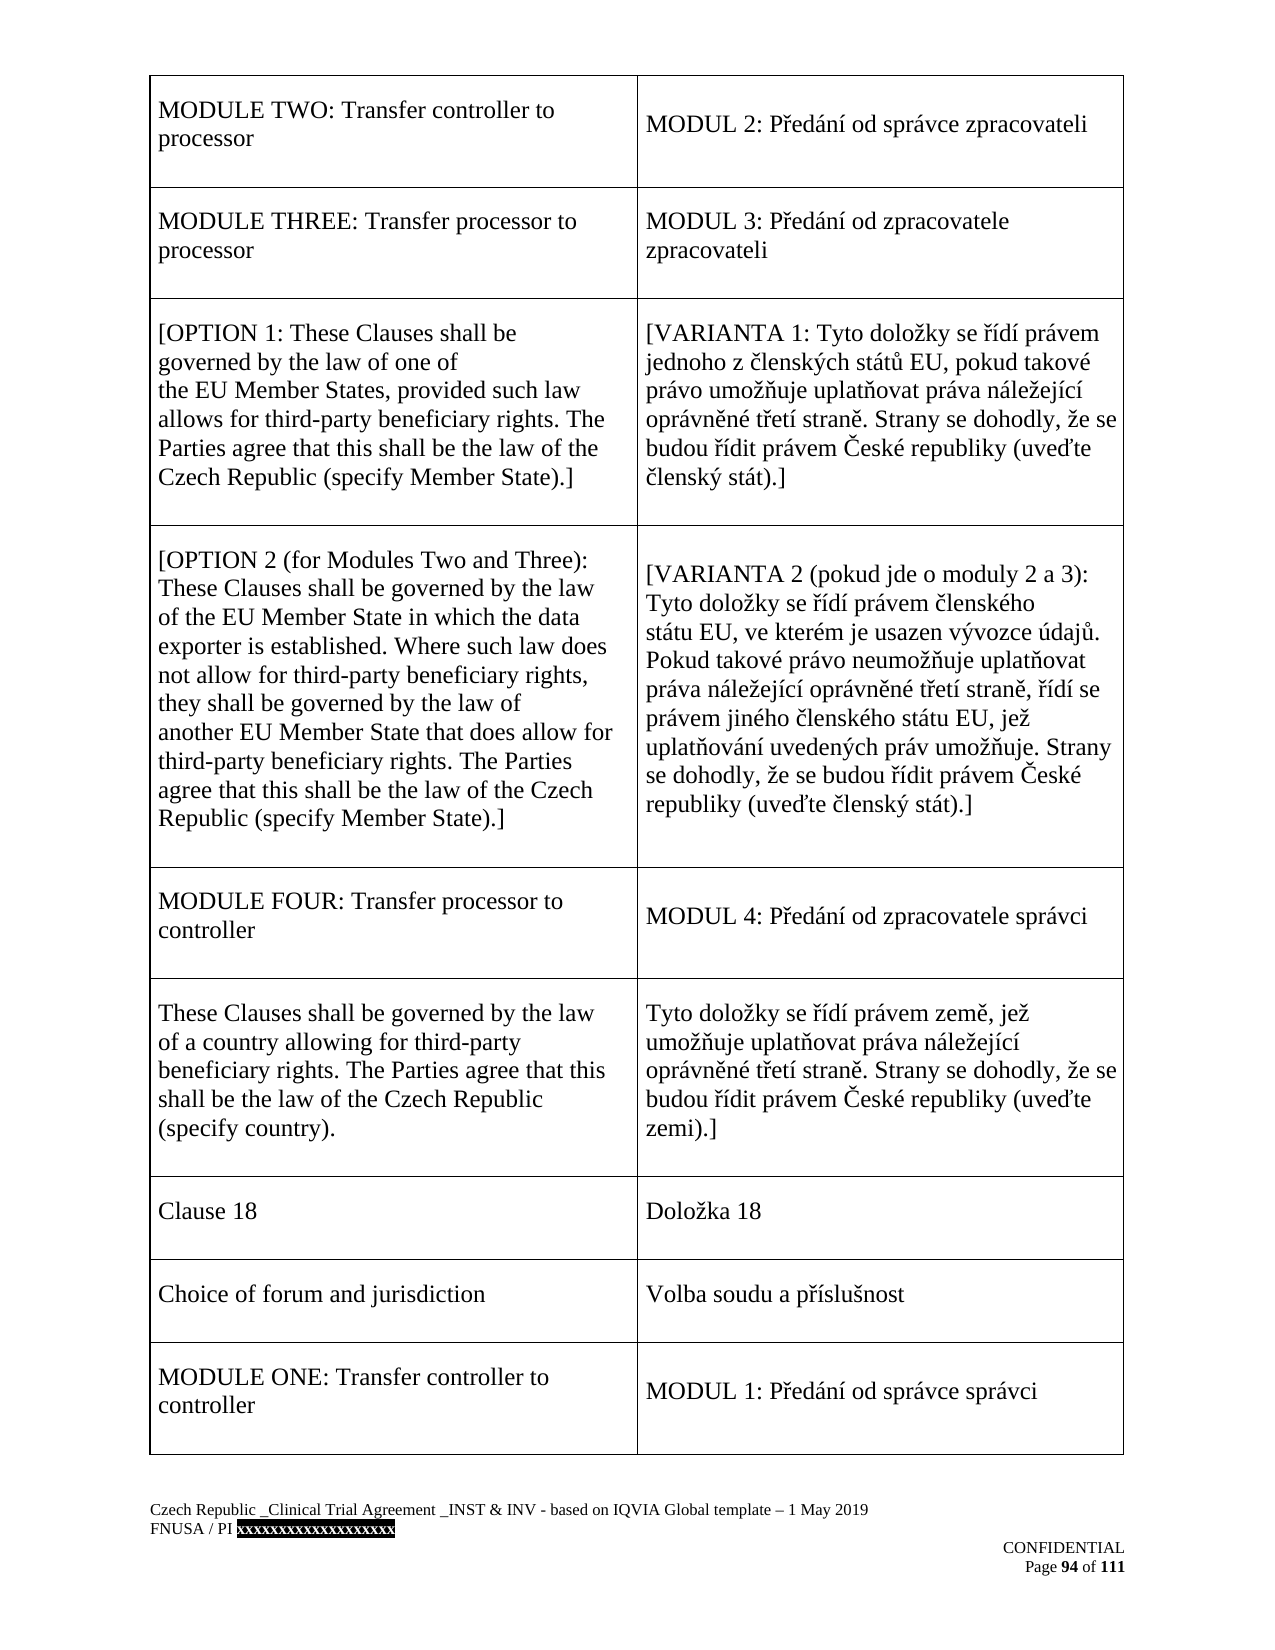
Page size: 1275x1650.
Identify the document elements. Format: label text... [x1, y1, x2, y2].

table_cell [OPTION 1: These Clauses shall be governed by the law of one of the EU Member States, provided such law allows for third-party beneficiary rights. The Parties agree that this shall be the law of the Czech Republic (specify Member State).] [151, 299, 637, 525]
table_cell [OPTION 2 (for Modules Two and Three): These Clauses shall be governed by the law of the EU Member State in which the data exporter is established. Where such law does not allow for third-party beneficiary rights, they shall be governed by the law of another EU Member State that does allow for third-party beneficiary rights. The Parties agree that this shall be the law of the Czech Republic (specify Member State).] [151, 526, 637, 867]
table_cell Choice of forum and jurisdiction [151, 1260, 637, 1342]
table_cell Clause 18 [151, 1177, 637, 1259]
table_cell MODUL 3: Předání od zpracovatele zpracovateli [638, 188, 1123, 298]
table_cell Doložka 18 [638, 1177, 1123, 1259]
table_cell MODUL 2: Předání od správce zpracovateli [638, 76, 1123, 187]
table_cell Volba soudu a příslušnost [638, 1260, 1123, 1342]
table_cell MODULE THREE: Transfer processor to processor [151, 188, 637, 298]
table_cell MODULE FOUR: Transfer processor to controller [151, 868, 637, 978]
table_cell MODULE ONE: Transfer controller to controller [151, 1343, 637, 1454]
table_cell Tyto doložky se řídí právem země, jež umožňuje uplatňovat práva náležející oprávněné třetí straně. Strany se dohodly, že se budou řídit právem České republiky (uveďte zemi).] [638, 979, 1123, 1176]
table_cell [VARIANTA 2 (pokud jde o moduly 2 a 3): Tyto doložky se řídí právem členského státu EU, ve kterém je usazen vývozce údajů. Pokud takové právo neumožňuje uplatňovat práva náležející oprávněné třetí straně, řídí se právem jiného členského státu EU, jež uplatňování uvedených práv umožňuje. Strany se dohodly, že se budou řídit právem České republiky (uveďte členský stát).] [638, 526, 1123, 867]
table_cell MODUL 1: Předání od správce správci [638, 1343, 1123, 1454]
table_cell These Clauses shall be governed by the law of a country allowing for third-party beneficiary rights. The Parties agree that this shall be the law of the Czech Republic (specify country). [151, 979, 637, 1176]
table_cell MODULE TWO: Transfer controller to processor [151, 76, 637, 187]
table_cell [VARIANTA 1: Tyto doložky se řídí právem jednoho z členských států EU, pokud takové právo umožňuje uplatňovat práva náležející oprávněné třetí straně. Strany se dohodly, že se budou řídit právem České republiky (uveďte členský stát).] [638, 299, 1123, 525]
table_cell MODUL 4: Předání od zpracovatele správci [638, 868, 1123, 978]
